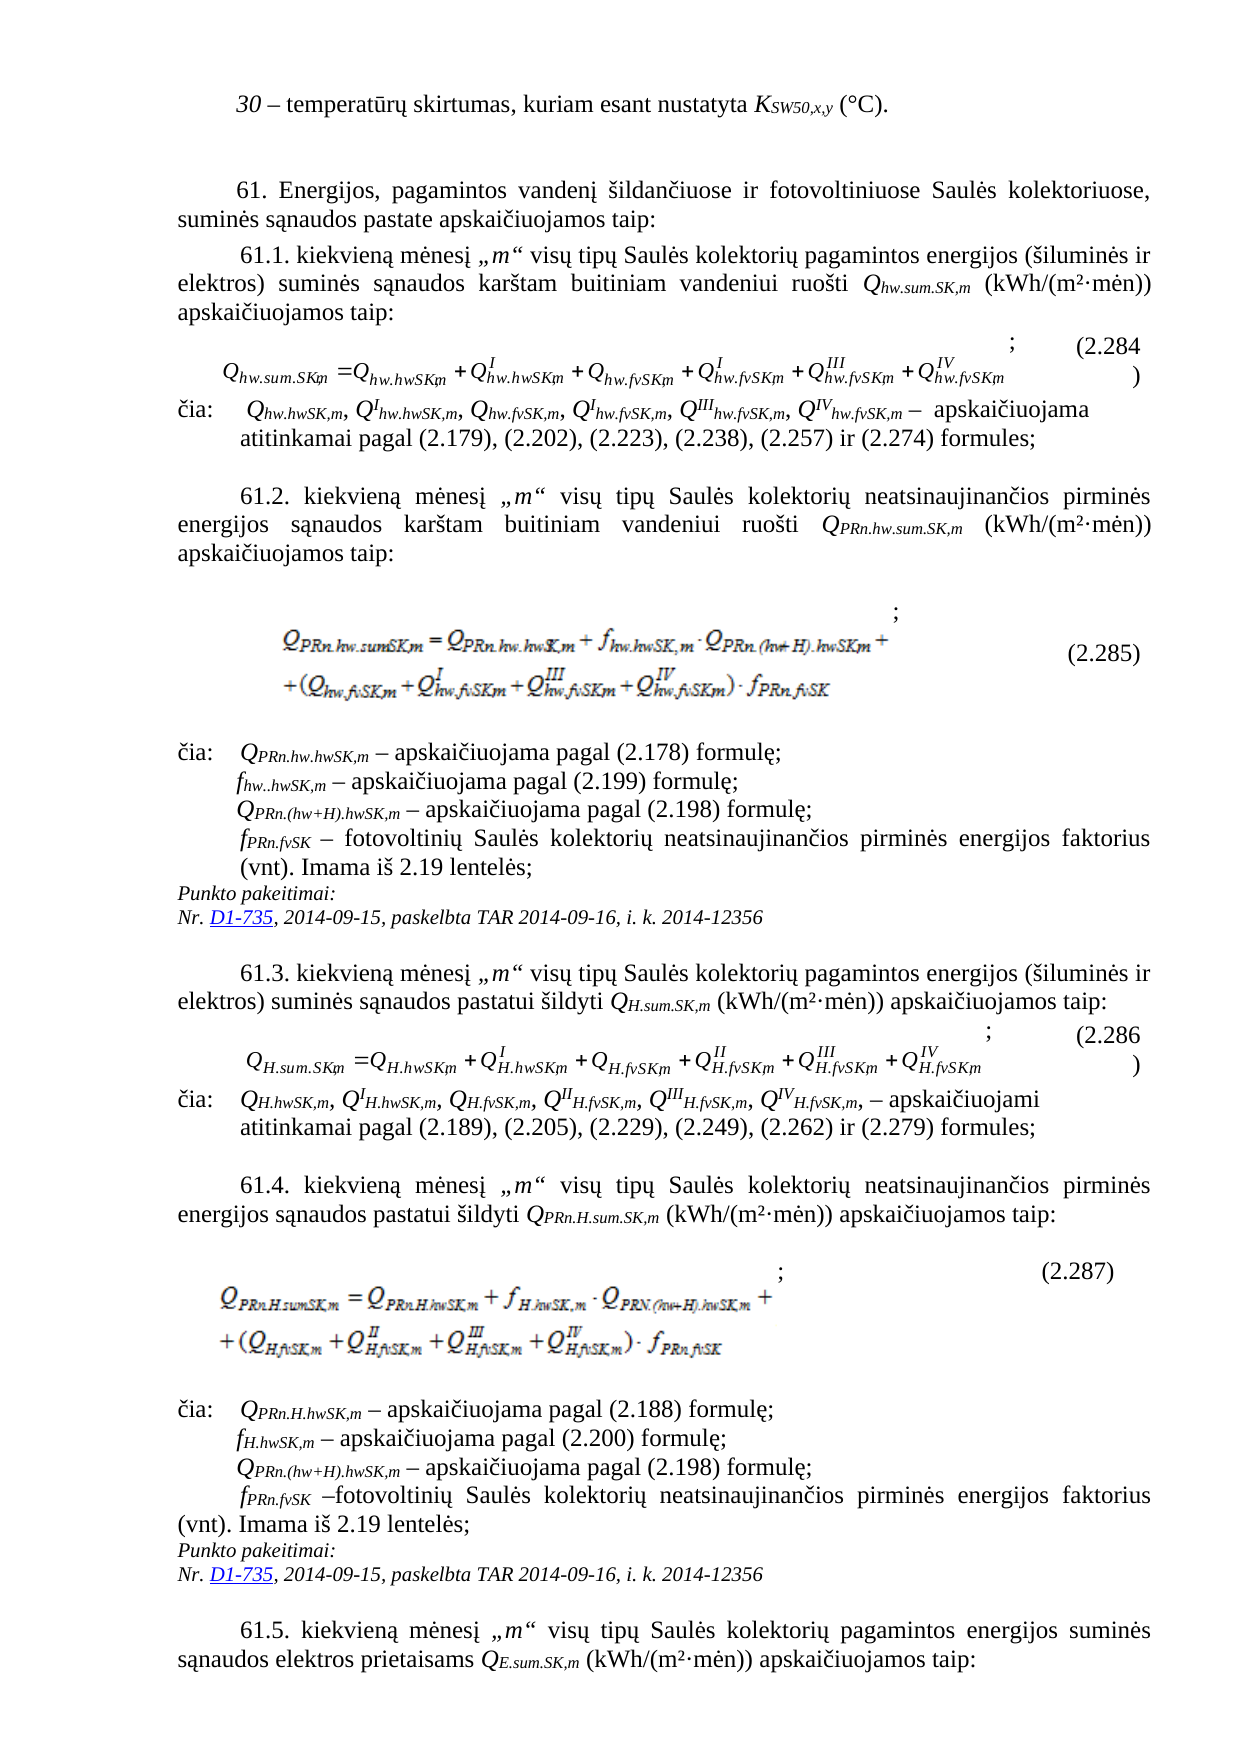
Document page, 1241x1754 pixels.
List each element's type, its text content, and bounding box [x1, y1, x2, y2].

text ; (2.287) [177, 1256, 1151, 1366]
text fPRn.fvSK –fotovoltinių Saulės kolektorių neatsinaujinančios pirminės energijos faktorius (vnt). Imama iš 2.19 lentelės; [177, 1481, 1151, 1538]
text 30 – temperatūrų skirtumas, kuriam esant nustatyta KSW50,x,y (°C). [177, 89, 1151, 117]
text fH.hwSK,m – apskaičiuojama pagal (2.200) formulę; [177, 1423, 1151, 1452]
text 61.5. kiekvieną mėnesį „m“ visų tipų Saulės kolektorių pagamintos energijos suminės sąnaudos elektros prietaisams QE.sum.SK,m (kWh/(m²·mėn)) apskaičiuojamos taip: [177, 1615, 1151, 1672]
text QPRn.(hw+H).hwSK,m – apskaičiuojama pagal (2.198) formulę; [177, 794, 1151, 823]
table_header ; [177, 596, 1000, 708]
text Punkto pakeitimai: [177, 1538, 1151, 1562]
text 61.2. kiekvieną mėnesį „m“ visų tipų Saulės kolektorių neatsinaujinančios pirminės energijos sąnaudos karštam buitiniam vandeniui ruošti QPRn.hw.sum.SK,m (kWh/(m²·mėn)) apskaičiuojamos taip: [177, 481, 1151, 567]
text Nr. D1-735, 2014-09-15, paskelbta TAR 2014-09-16, i. k. 2014-12356 [177, 905, 1151, 929]
text QPRn.(hw+H).hwSK,m – apskaičiuojama pagal (2.198) formulę; [177, 1452, 1151, 1481]
text fhw..hwSK,m – apskaičiuojama pagal (2.199) formulę; [177, 766, 1151, 794]
text Nr. D1-735, 2014-09-15, paskelbta TAR 2014-09-16, i. k. 2014-12356 [177, 1562, 1151, 1586]
table_header ; [177, 1015, 1058, 1084]
text čia: QH.hwSK,m, QIH.hwSK,m, QH.fvSK,m, QIIH.fvSK,m, QIIIH.fvSK,m, QIVH.fvSK,m, – apskaičiuojami atitinkamai pagal (2.189), (2.205), (2.229), (2.249), (2.262) ir (2.279) formules; [177, 1084, 1151, 1141]
text fPRn.fvSK – fotovoltinių Saulės kolektorių neatsinaujinančios pirminės energijos faktorius (vnt). Imama iš 2.19 lentelės; [240, 823, 1151, 881]
table_header (2.286) [1058, 1015, 1151, 1084]
text 61.3. kiekvieną mėnesį „m“ visų tipų Saulės kolektorių pagamintos energijos (šiluminės ir elektros) suminės sąnaudos pastatui šildyti QH.sum.SK,m (kWh/(m²·mėn)) apskaičiuojamos taip: [177, 958, 1151, 1015]
text čia: QPRn.hw.hwSK,m – apskaičiuojama pagal (2.178) formulę; [177, 737, 1151, 766]
table_header (2.285) [1000, 596, 1151, 708]
table_header ; [177, 326, 1058, 394]
text 61.4. kiekvieną mėnesį „m“ visų tipų Saulės kolektorių neatsinaujinančios pirminės energijos sąnaudos pastatui šildyti QPRn.H.sum.SK,m (kWh/(m²·mėn)) apskaičiuojamos taip: [177, 1170, 1151, 1227]
text 61.1. kiekvieną mėnesį „m“ visų tipų Saulės kolektorių pagamintos energijos (šiluminės ir elektros) suminės sąnaudos karštam buitiniam vandeniui ruošti Qhw.sum.SK,m (kWh/(m²·mėn)) apskaičiuojamos taip: [177, 240, 1151, 326]
text 61. Energijos, pagamintos vandenį šildančiuose ir fotovoltiniuose Saulės kolektoriuose, suminės sąnaudos pastate apskaičiuojamos taip: [177, 175, 1151, 232]
text čia: Qhw.hwSK,m, QIhw.hwSK,m, Qhw.fvSK,m, QIhw.fvSK,m, QIIIhw.fvSK,m, QIVhw.fvSK,m – apskaičiuojama atitinkamai pagal (2.179), (2.202), (2.223), (2.238), (2.257) ir (2.274) formules; [177, 394, 1151, 452]
text čia: QPRn.H.hwSK,m – apskaičiuojama pagal (2.188) formulę; [177, 1394, 1151, 1423]
text Punkto pakeitimai: [177, 881, 1151, 905]
table_header (2.284) [1058, 326, 1151, 394]
